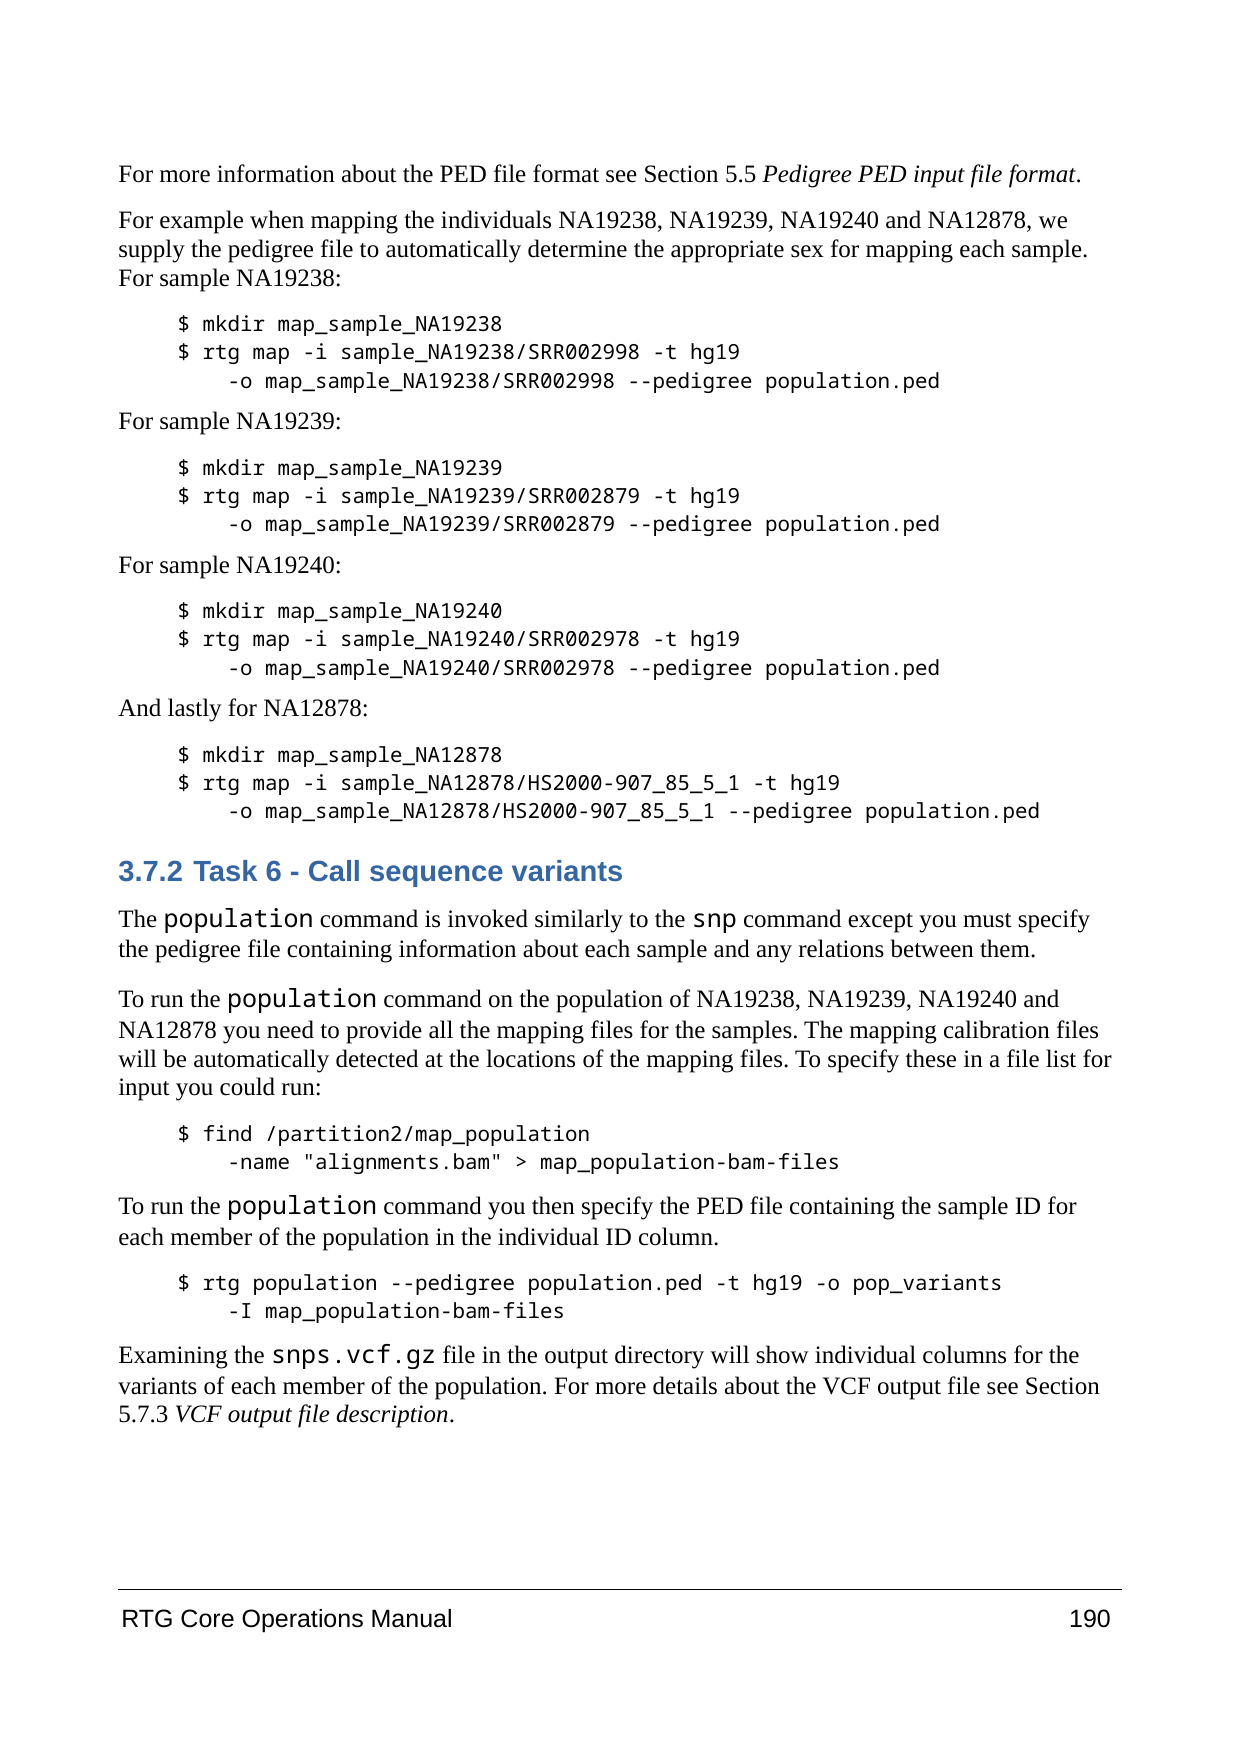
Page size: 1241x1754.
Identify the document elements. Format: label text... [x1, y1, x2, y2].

text $ rtg map -i sample_NA12878/HS2000-907_85_5_1 -t hg19 [177, 768, 1122, 797]
text For sample NA19239: [118, 406, 1122, 435]
text $ mkdir map_sample_NA19240 [177, 596, 1122, 624]
text $ find /partition2/map_population [177, 1119, 1122, 1147]
subtitle Task 6 - Call sequence variants [118, 854, 1122, 888]
text $ mkdir map_sample_NA12878 [177, 740, 1122, 768]
text $ rtg map -i sample_NA19238/SRR002998 -t hg19 [177, 337, 1122, 366]
text $ rtg map -i sample_NA19239/SRR002879 -t hg19 [177, 481, 1122, 509]
text And lastly for NA12878: [118, 693, 1122, 722]
text $ mkdir map_sample_NA19238 [177, 309, 1122, 337]
text -I map_population-bam-files [177, 1297, 1122, 1325]
text To run the population command on the population of NA19238, NA19239, NA19240 and NA12878 you need to provide all the mapping files for the samples. The mapping calibration files will be automatically detected at the locations of the mapping files. To specify these in a file list for input you could run: [118, 981, 1122, 1101]
text $ mkdir map_sample_NA19239 [177, 453, 1122, 481]
text -o map_sample_NA19238/SRR002998 --pedigree population.ped [177, 366, 1122, 394]
text For example when mapping the individuals NA19238, NA19239, NA19240 and NA12878, we supply the pedigree file to automatically determine the appropriate sex for mapping each sample. For sample NA19238: [118, 205, 1122, 291]
text The population command is invoked similarly to the snp command except you must specify the pedigree file containing information about each sample and any relations between them. [118, 900, 1122, 963]
text For sample NA19240: [118, 550, 1122, 578]
text $ rtg map -i sample_NA19240/SRR002978 -t hg19 [177, 624, 1122, 653]
text For more information about the PED file format see Section 5.5 Pedigree PED input file format. [118, 159, 1122, 187]
text -o map_sample_NA12878/HS2000-907_85_5_1 --pedigree population.ped [177, 797, 1122, 825]
text $ rtg population --pedigree population.ped -t hg19 -o pop_variants [177, 1268, 1122, 1297]
text -o map_sample_NA19240/SRR002978 --pedigree population.ped [177, 653, 1122, 681]
text -name "alignments.bam" > map_population-bam-files [177, 1147, 1122, 1176]
text -o map_sample_NA19239/SRR002879 --pedigree population.ped [177, 509, 1122, 538]
text To run the population command you then specify the PED file containing the sample ID for each member of the population in the individual ID column. [118, 1188, 1122, 1250]
text Examining the snps.vcf.gz file in the output directory will show individual columns for the variants of each member of the population. For more details about the VCF output file see Section 5.7.3 VCF output file description. [118, 1337, 1122, 1428]
